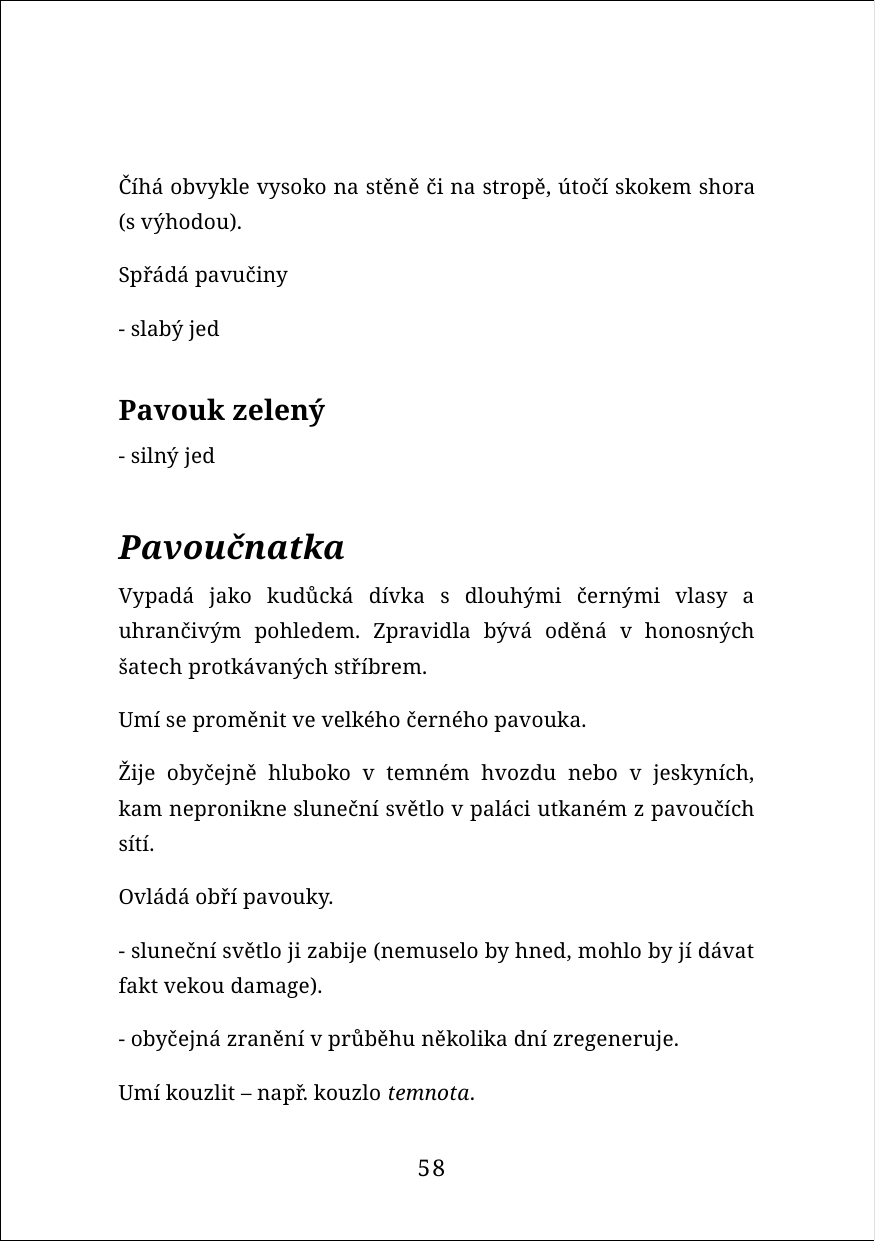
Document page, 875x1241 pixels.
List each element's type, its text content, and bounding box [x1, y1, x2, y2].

text Umí kouzlit – např. kouzlo temnota. [118, 1078, 756, 1106]
text Ovládá obří pavouky. [118, 882, 756, 911]
text - obyčejná zranění v průběhu několika dní zregeneruje. [118, 1024, 756, 1053]
text - sluneční světlo ji zabije (nemuselo by hned, mohlo by jí dávat fakt vekou damage). [118, 936, 756, 1000]
subtitle Pavoučnatka [118, 523, 756, 569]
text Vypadá jako kudůcká dívka s dlouhými černými vlasy a uhrančivým pohledem. Zpravidla bývá oděná v honosných šatech protkávaných stříbrem. [118, 581, 756, 680]
text Spřádá pavučiny [118, 261, 756, 289]
text Umí se proměnit ve velkého černého pavouka. [118, 705, 756, 733]
text - silný jed [118, 441, 756, 469]
text Žije obyčejně hluboko v temném hvozdu nebo v jeskyních, kam nepronikne sluneční světlo v paláci utkaném z pavoučích sítí. [118, 758, 756, 858]
text Číhá obvykle vysoko na stěně či na stropě, útočí skokem shora (s výhodou). [118, 172, 756, 236]
subtitle Pavouk zelený [118, 391, 756, 429]
text - slabý jed [118, 314, 756, 342]
